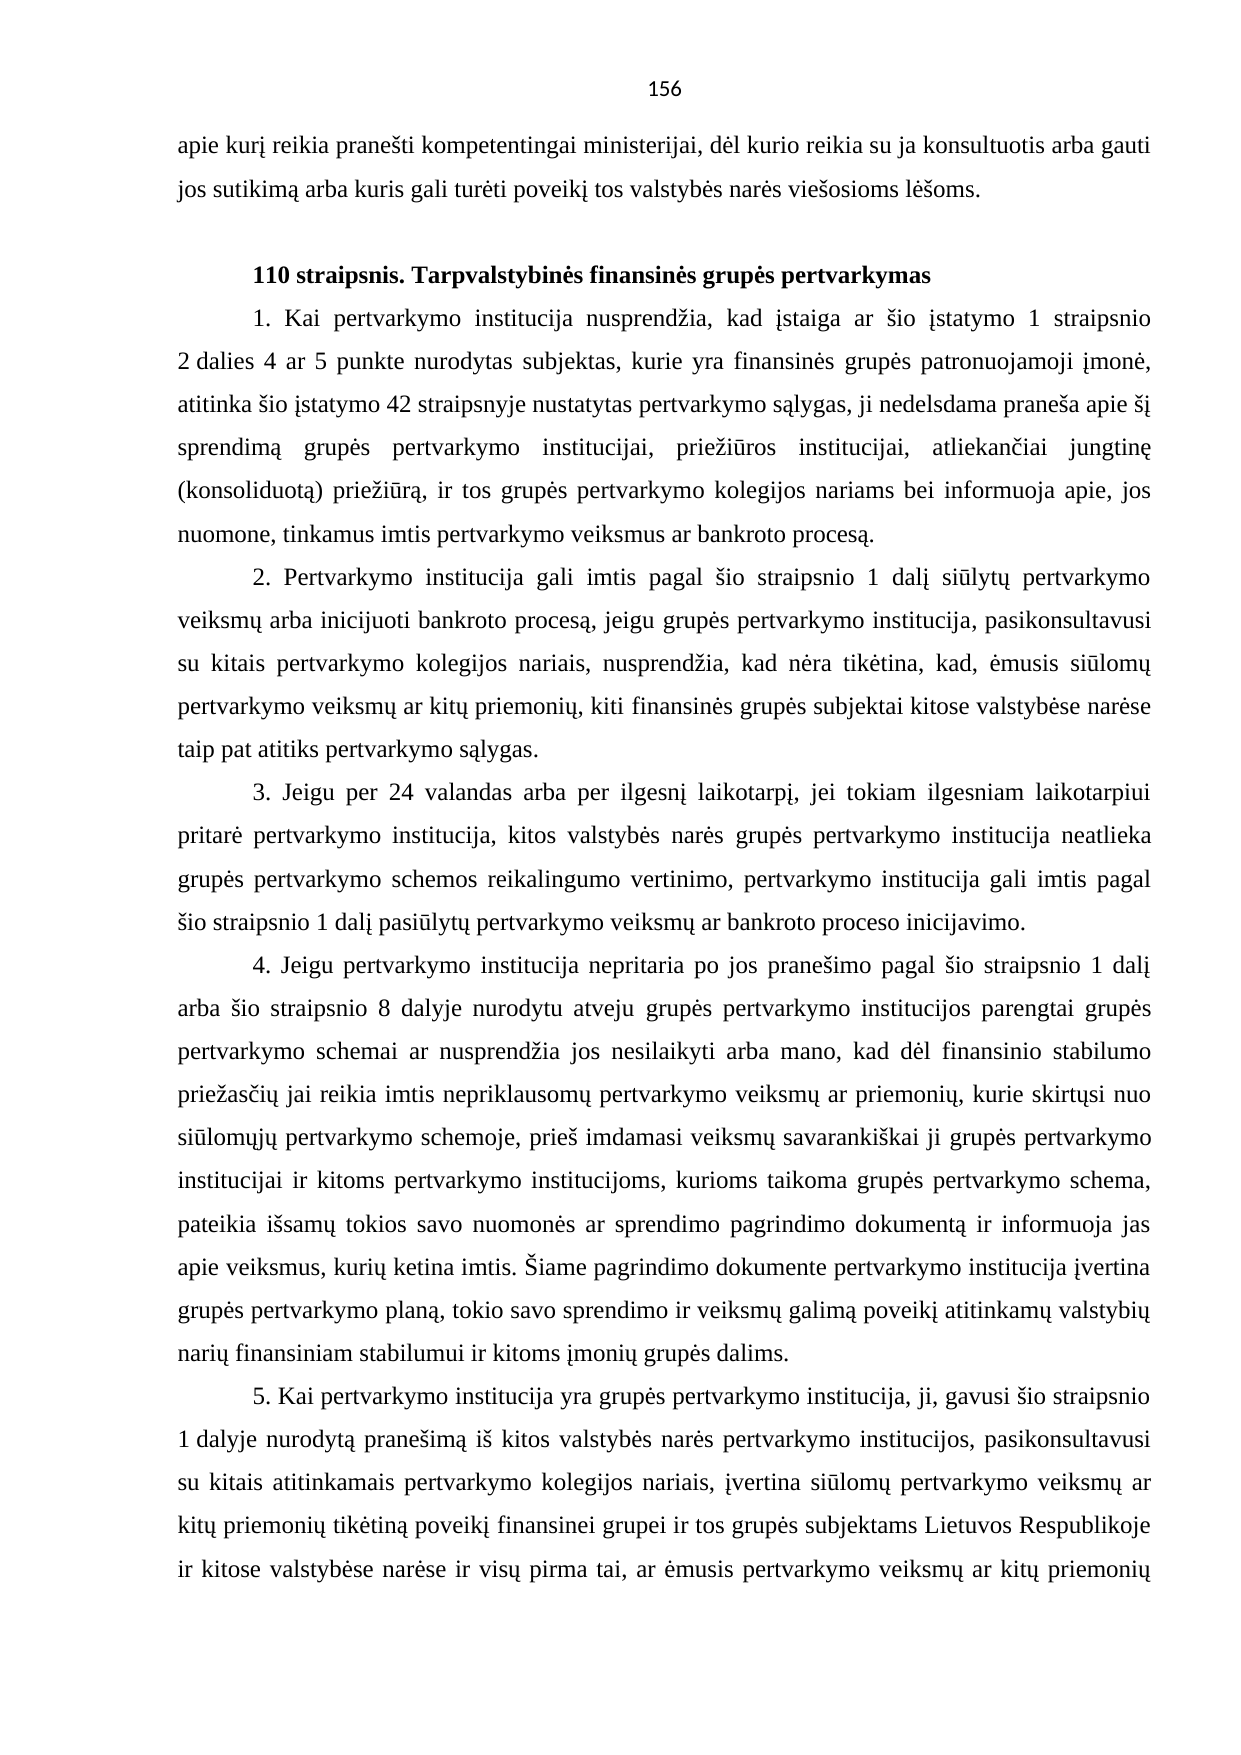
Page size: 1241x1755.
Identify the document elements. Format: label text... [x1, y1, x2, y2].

text 1. Kai pertvarkymo institucija nusprendžia, kad įstaiga ar šio įstatymo 1 straipsnio 2 dalies 4 ar 5 punkte nurodytas subjektas, kurie yra finansinės grupės patronuojamoji įmonė, atitinka šio įstatymo 42 straipsnyje nustatytas pertvarkymo sąlygas, ji nedelsdama praneša apie šį sprendimą grupės pertvarkymo institucijai, priežiūros institucijai, atliekančiai jungtinę (konsoliduotą) priežiūrą, ir tos grupės pertvarkymo kolegijos nariams bei informuoja apie, jos nuomone, tinkamus imtis pertvarkymo veiksmus ar bankroto procesą. [177, 303, 1152, 547]
text 110 straipsnis. Tarpvalstybinės finansinės grupės pertvarkymas [177, 260, 1152, 289]
text 4. Jeigu pertvarkymo institucija nepritaria po jos pranešimo pagal šio straipsnio 1 dalį arba šio straipsnio 8 dalyje nurodytu atveju grupės pertvarkymo institucijos parengtai grupės pertvarkymo schemai ar nusprendžia jos nesilaikyti arba mano, kad dėl finansinio stabilumo priežasčių jai reikia imtis nepriklausomų pertvarkymo veiksmų ar priemonių, kurie skirtųsi nuo siūlomųjų pertvarkymo schemoje, prieš imdamasi veiksmų savarankiškai ji grupės pertvarkymo institucijai ir kitoms pertvarkymo institucijoms, kurioms taikoma grupės pertvarkymo schema, pateikia išsamų tokios savo nuomonės ar sprendimo pagrindimo dokumentą ir informuoja jas apie veiksmus, kurių ketina imtis. Šiame pagrindimo dokumente pertvarkymo institucija įvertina grupės pertvarkymo planą, tokio savo sprendimo ir veiksmų galimą poveikį atitinkamų valstybių narių finansiniam stabilumui ir kitoms įmonių grupės dalims. [177, 950, 1152, 1367]
text apie kurį reikia pranešti kompetentingai ministerijai, dėl kurio reikia su ja konsultuotis arba gauti jos sutikimą arba kuris gali turėti poveikį tos valstybės narės viešosioms lėšoms. [177, 131, 1152, 202]
text 5. Kai pertvarkymo institucija yra grupės pertvarkymo institucija, ji, gavusi šio straipsnio 1 dalyje nurodytą pranešimą iš kitos valstybės narės pertvarkymo institucijos, pasikonsultavusi su kitais atitinkamais pertvarkymo kolegijos nariais, įvertina siūlomų pertvarkymo veiksmų ar kitų priemonių tikėtiną poveikį finansinei grupei ir tos grupės subjektams Lietuvos Respublikoje ir kitose valstybėse narėse ir visų pirma tai, ar ėmusis pertvarkymo veiksmų ar kitų priemonių [177, 1381, 1152, 1582]
text 2. Pertvarkymo institucija gali imtis pagal šio straipsnio 1 dalį siūlytų pertvarkymo veiksmų arba inicijuoti bankroto procesą, jeigu grupės pertvarkymo institucija, pasikonsultavusi su kitais pertvarkymo kolegijos nariais, nusprendžia, kad nėra tikėtina, kad, ėmusis siūlomų pertvarkymo veiksmų ar kitų priemonių, kiti finansinės grupės subjektai kitose valstybėse narėse taip pat atitiks pertvarkymo sąlygas. [177, 562, 1152, 763]
text 3. Jeigu per 24 valandas arba per ilgesnį laikotarpį, jei tokiam ilgesniam laikotarpiui pritarė pertvarkymo institucija, kitos valstybės narės grupės pertvarkymo institucija neatlieka grupės pertvarkymo schemos reikalingumo vertinimo, pertvarkymo institucija gali imtis pagal šio straipsnio 1 dalį pasiūlytų pertvarkymo veiksmų ar bankroto proceso inicijavimo. [177, 777, 1152, 936]
